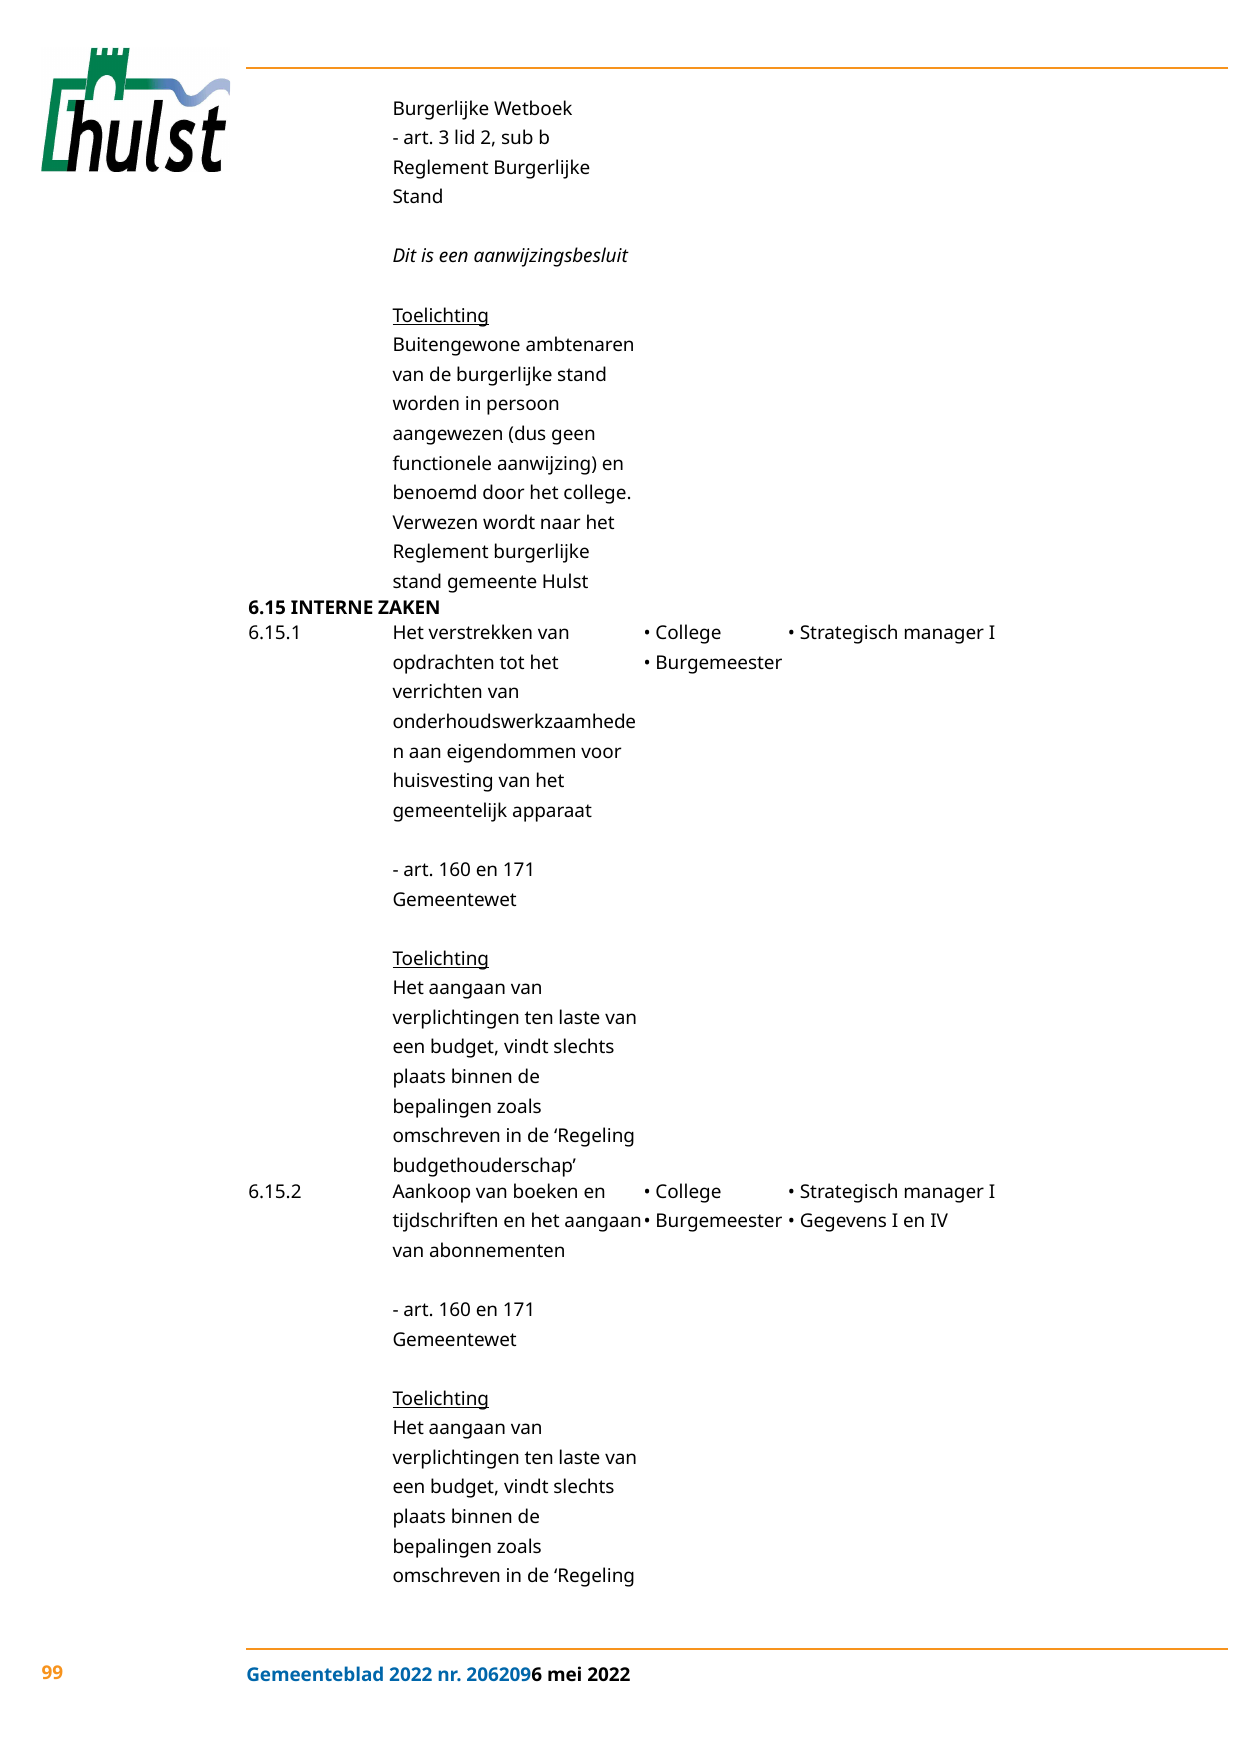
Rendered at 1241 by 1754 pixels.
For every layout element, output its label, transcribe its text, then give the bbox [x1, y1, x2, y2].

table_cell • Strategisch manager I • Gegevens I en IV [788, 1178, 1152, 1588]
table_cell Burgerlijke Wetboek - art. 3 lid 2, sub b Reglement Burgerlijke Stand Dit is een aanwijzingsbesluit Toelichting Buitengewone ambtenaren van de burgerlijke stand worden in persoon aangewezen (dus geen functionele aanwijzing) en benoemd door het college. Verwezen wordt naar het Reglement burgerlijke stand gemeente Hulst [392, 95, 643, 594]
table_cell • College • Burgemeester [643, 1178, 788, 1588]
table_cell [643, 95, 788, 594]
table_cell Het verstrekken van opdrachten tot het verrichten van onderhoudswerkzaamheden aan eigendommen voor huisvesting van het gemeentelijk apparaat - art. 160 en 171 Gemeentewet Toelichting Het aangaan van verplichtingen ten laste van een budget, vindt slechts plaats binnen de bepalingen zoals omschreven in de ‘Regeling budgethouderschap’ [392, 620, 643, 1178]
table_cell 6.15.1 [248, 620, 392, 1178]
table_cell [248, 95, 392, 594]
table_cell 6.15.2 [248, 1178, 392, 1588]
table_cell • College • Burgemeester [643, 620, 788, 1178]
table_cell 6.15 INTERNE ZAKEN [248, 594, 1152, 619]
table_cell • Strategisch manager I [788, 620, 1152, 1178]
table_cell [788, 95, 1152, 594]
table_cell Aankoop van boeken en tijdschriften en het aangaan van abonnementen - art. 160 en 171 Gemeentewet Toelichting Het aangaan van verplichtingen ten laste van een budget, vindt slechts plaats binnen de bepalingen zoals omschreven in de ‘Regeling [392, 1178, 643, 1588]
picture [41, 47, 231, 172]
